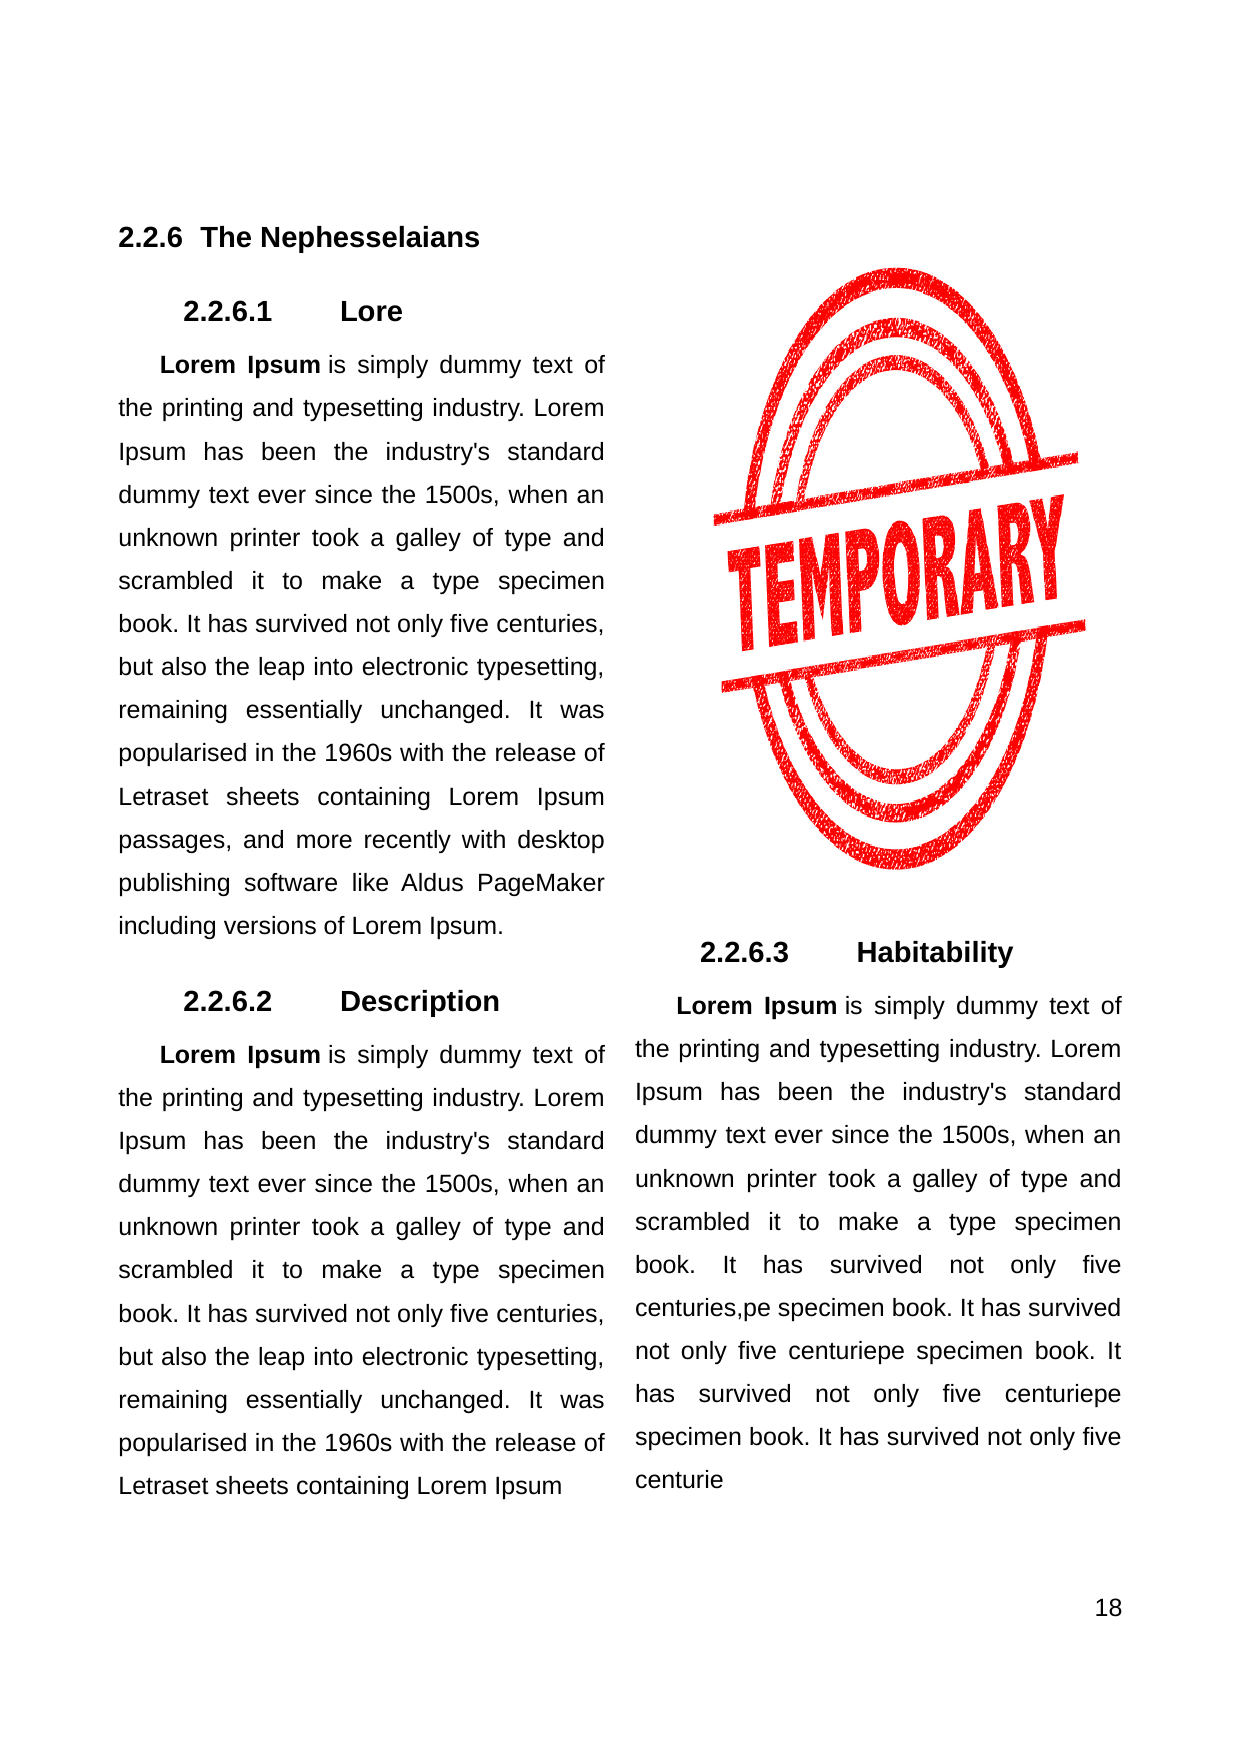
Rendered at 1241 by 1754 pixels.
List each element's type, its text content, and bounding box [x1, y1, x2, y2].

subtitle The Nephesselaians [118, 220, 605, 254]
text Lorem Ipsum is simply dummy text of the printing and typesetting industry. Lorem Ipsum has been the industry's standard dummy text ever since the 1500s, when an unknown printer took a galley of type and scrambled it to make a type specimen book. It has survived not only five centuries, but also the leap into electronic typesetting, remaining essentially unchanged. It was popularised in the 1960s with the release of Letraset sheets containing Lorem Ipsum passages, and more recently with desktop publishing software like Aldus PageMaker including versions of Lorem Ipsum. [118, 350, 605, 940]
subtitle Lore [118, 294, 605, 328]
subtitle Habitability [635, 220, 1122, 968]
text Lorem Ipsum is simply dummy text of the printing and typesetting industry. Lorem Ipsum has been the industry's standard dummy text ever since the 1500s, when an unknown printer took a galley of type and scrambled it to make a type specimen book. It has survived not only five centuries,pe specimen book. It has survived not only five centuriepe specimen book. It has survived not only five centuriepe specimen book. It has survived not only five centurie [635, 991, 1122, 1494]
subtitle Description [118, 983, 605, 1017]
text Lorem Ipsum is simply dummy text of the printing and typesetting industry. Lorem Ipsum has been the industry's standard dummy text ever since the 1500s, when an unknown printer took a galley of type and scrambled it to make a type specimen book. It has survived not only five centuries, but also the leap into electronic typesetting, remaining essentially unchanged. It was popularised in the 1960s with the release of Letraset sheets containing Lorem Ipsum [118, 1040, 605, 1500]
picture [640, 235, 1138, 918]
